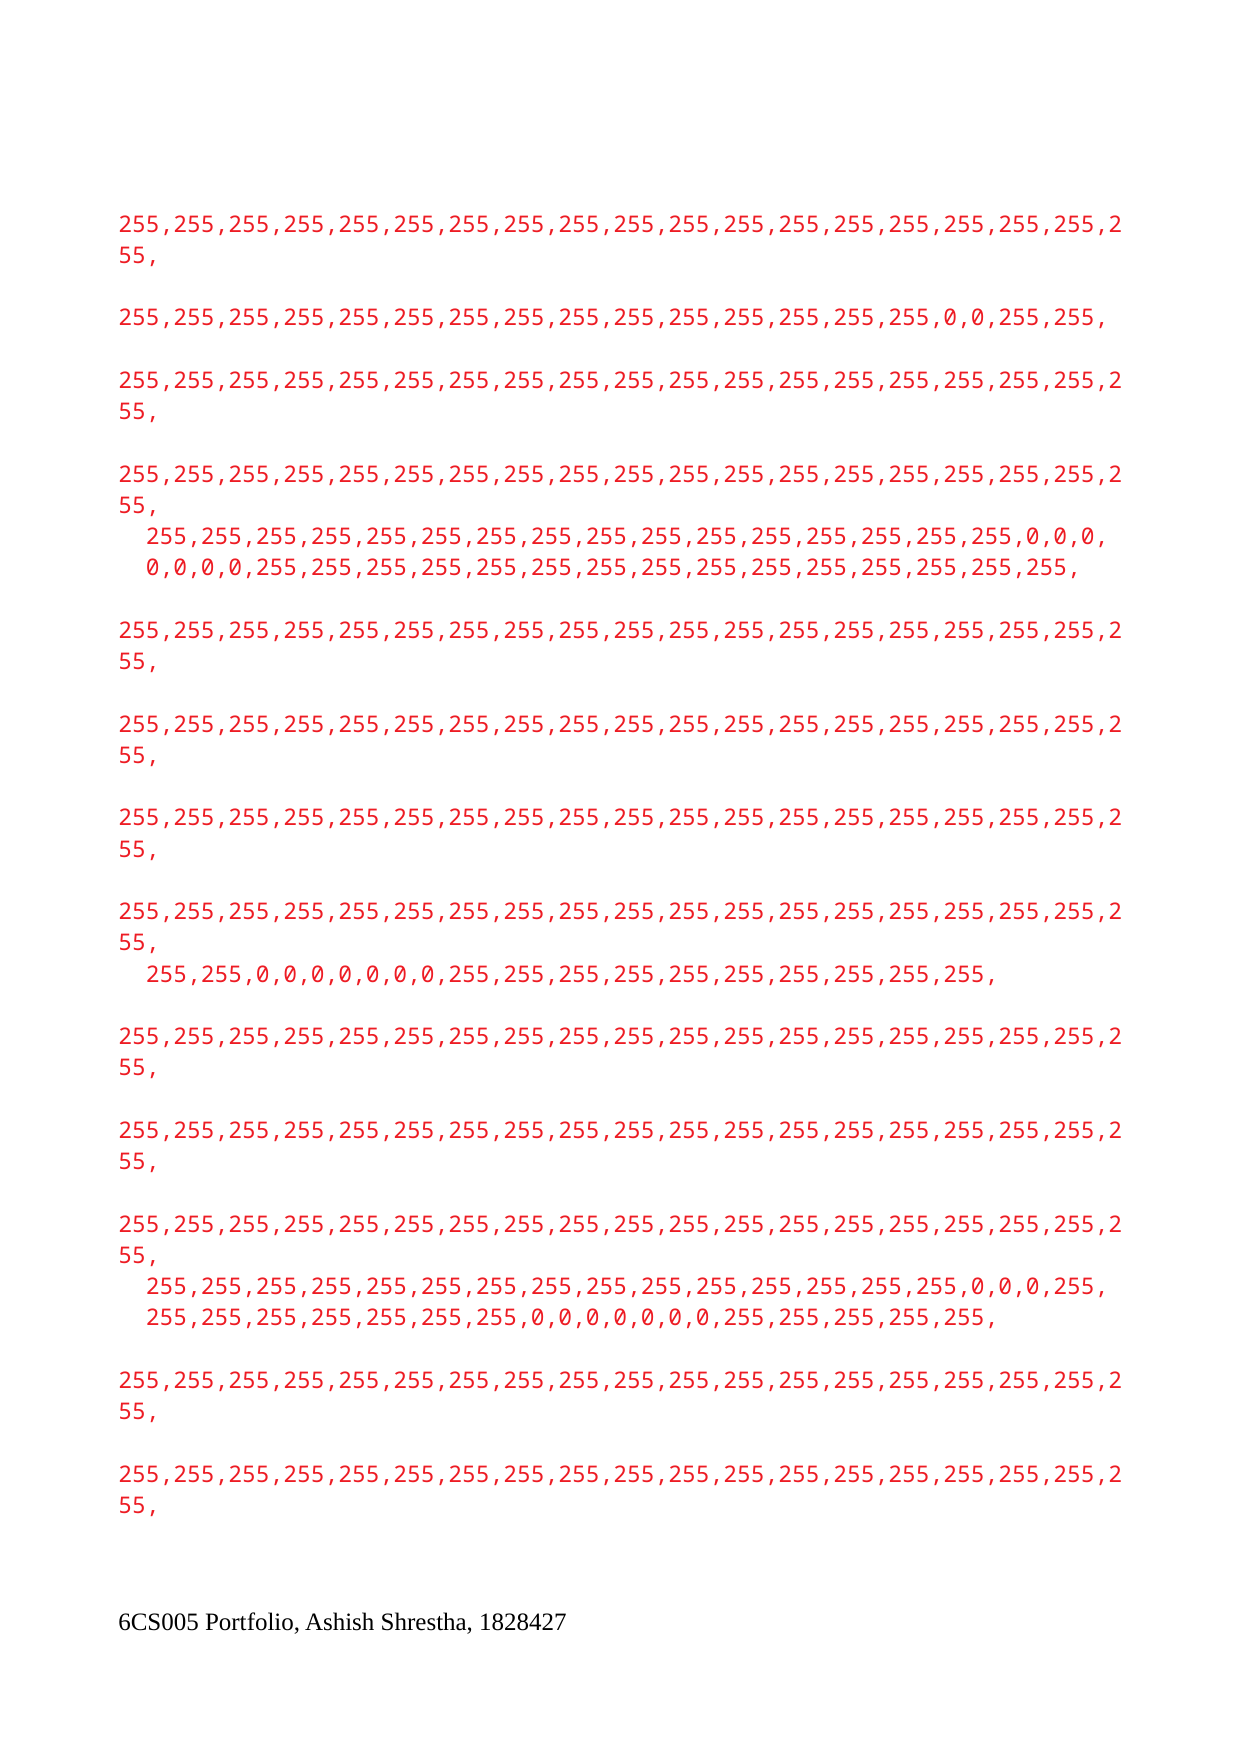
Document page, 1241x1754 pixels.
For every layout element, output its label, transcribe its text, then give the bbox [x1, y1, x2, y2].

text 255,255,255,255,255,255,255,255,255,255,255,255,255,255,255,255,255,255,255, [118, 176, 1122, 270]
text 0,0,0,0,255,255,255,255,255,255,255,255,255,255,255,255,255,255,255, [118, 551, 1122, 583]
text 255,255,0,0,0,0,0,0,0,255,255,255,255,255,255,255,255,255,255, [118, 958, 1122, 989]
text 255,255,255,255,255,255,255,255,255,255,255,255,255,255,255,0,0,255,255, [118, 270, 1122, 333]
text 255,255,255,255,255,255,255,255,255,255,255,255,255,255,255,0,0,0,255, [118, 1270, 1122, 1301]
text 255,255,255,255,255,255,255,255,255,255,255,255,255,255,255,255,255,255,255, [118, 1333, 1122, 1426]
text 255,255,255,255,255,255,255,255,255,255,255,255,255,255,255,255,255,255,255, [118, 426, 1122, 520]
text 255,255,255,255,255,255,255,0,0,0,0,0,0,0,255,255,255,255,255, [118, 1301, 1122, 1333]
text 255,255,255,255,255,255,255,255,255,255,255,255,255,255,255,255,255,255,255, [118, 864, 1122, 958]
text 255,255,255,255,255,255,255,255,255,255,255,255,255,255,255,255,255,255,255, [118, 583, 1122, 676]
text 255,255,255,255,255,255,255,255,255,255,255,255,255,255,255,255,255,255,255, [118, 1426, 1122, 1520]
text 255,255,255,255,255,255,255,255,255,255,255,255,255,255,255,255,255,255,255, [118, 1083, 1122, 1176]
text 255,255,255,255,255,255,255,255,255,255,255,255,255,255,255,255,255,255,255, [118, 989, 1122, 1083]
text 255,255,255,255,255,255,255,255,255,255,255,255,255,255,255,255,255,255,255, [118, 1176, 1122, 1270]
text 255,255,255,255,255,255,255,255,255,255,255,255,255,255,255,255,255,255,255, [118, 770, 1122, 864]
text 255,255,255,255,255,255,255,255,255,255,255,255,255,255,255,255,255,255,255, [118, 333, 1122, 426]
text 255,255,255,255,255,255,255,255,255,255,255,255,255,255,255,255,255,255,255, [118, 676, 1122, 770]
text 255,255,255,255,255,255,255,255,255,255,255,255,255,255,255,255,0,0,0, [118, 520, 1122, 551]
